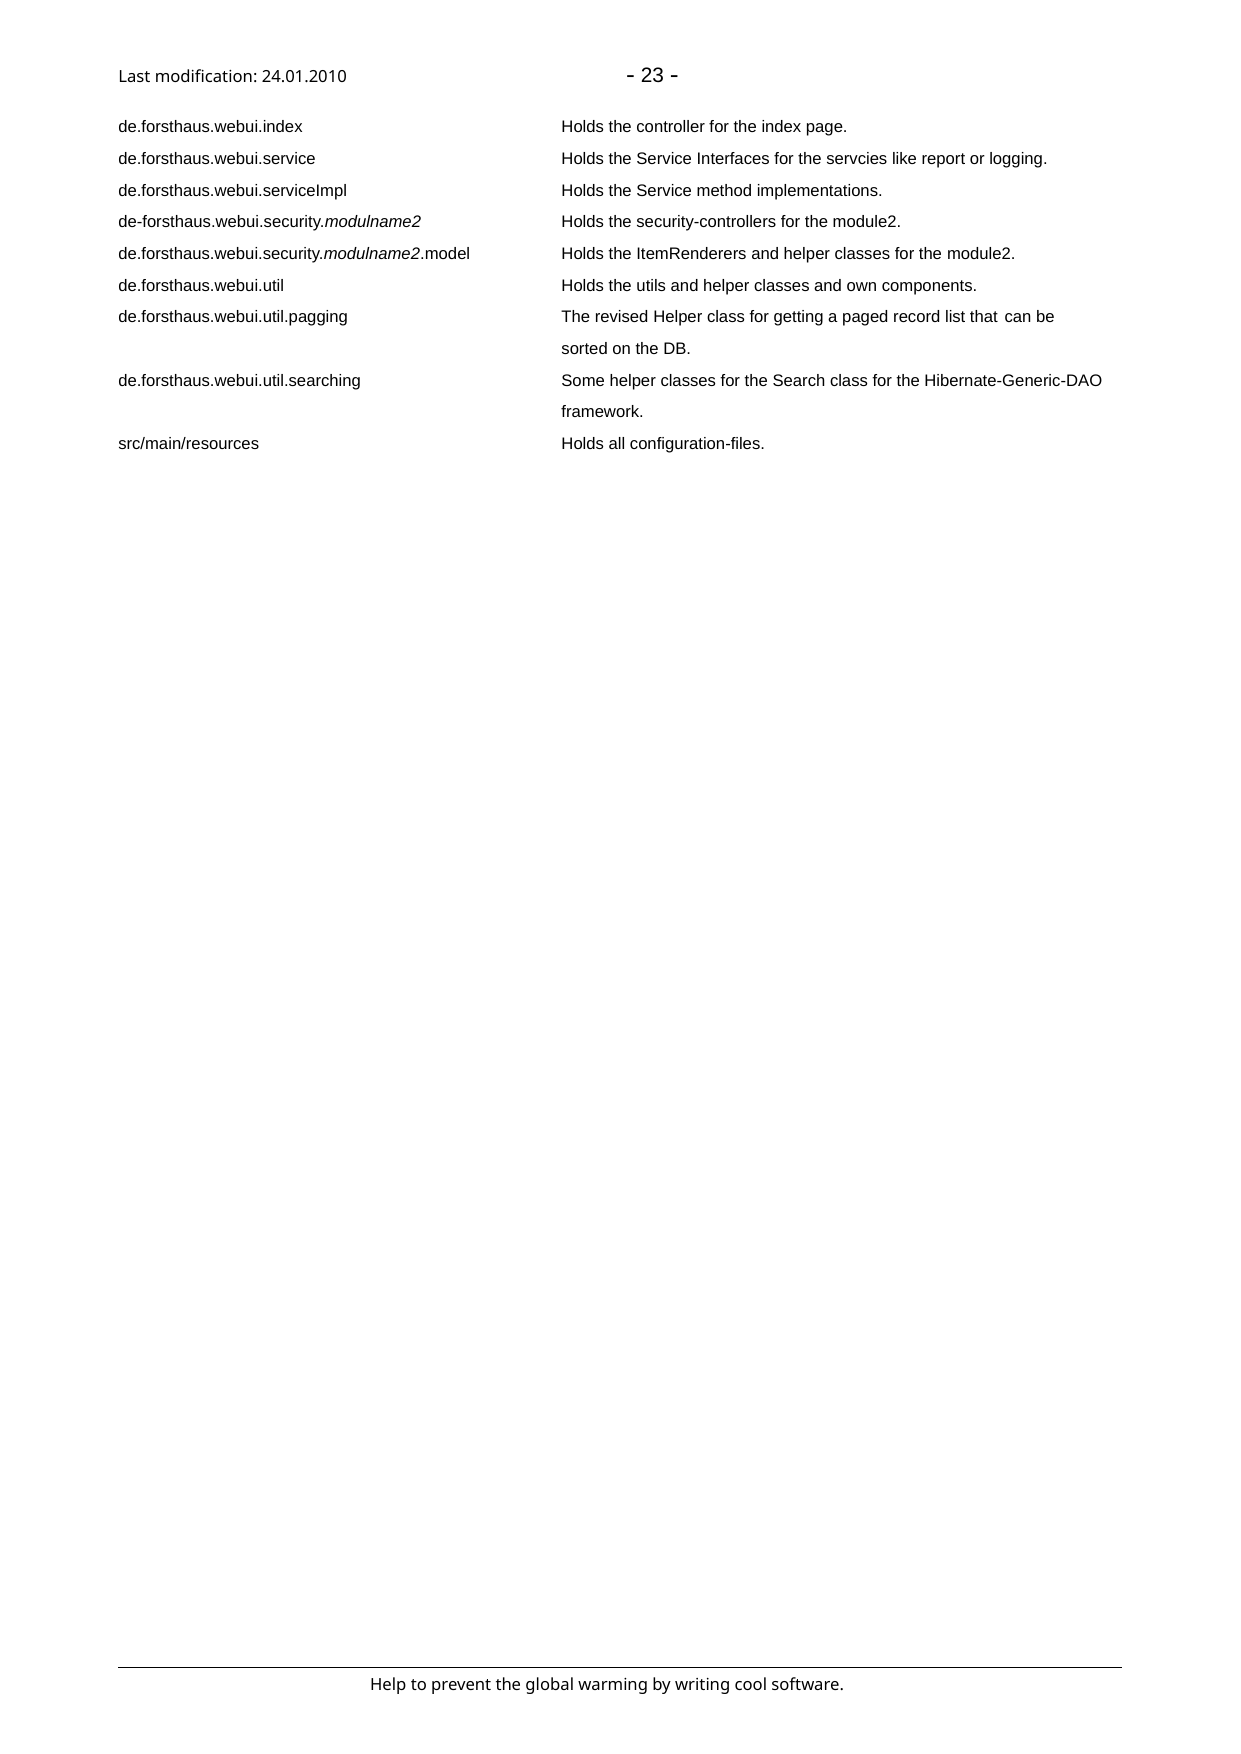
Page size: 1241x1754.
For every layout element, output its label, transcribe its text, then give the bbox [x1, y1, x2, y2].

text de.forsthaus.webui.security.modulname2.model Holds the ItemRenderers and helper classes for the module2. [118, 244, 1122, 263]
text de.forsthaus.webui.service Holds the Service Interfaces for the servcies like report or logging. [118, 149, 1122, 168]
text de-forsthaus.webui.security.modulname2 Holds the security-controllers for the module2. [118, 212, 1122, 231]
text sorted on the DB. [118, 339, 1122, 358]
text de.forsthaus.webui.index Holds the controller for the index page. [118, 117, 1122, 136]
text de.forsthaus.webui.util.pagging The revised Helper class for getting a paged record list that can be [118, 307, 1122, 326]
text framework. [118, 402, 1122, 421]
text de.forsthaus.webui.util Holds the utils and helper classes and own components. [118, 276, 1122, 295]
text de.forsthaus.webui.util.searching Some helper classes for the Search class for the Hibernate-Generic-DAO [118, 371, 1122, 390]
text de.forsthaus.webui.serviceImpl Holds the Service method implementations. [118, 181, 1122, 200]
text src/main/resources Holds all configuration-files. [118, 434, 1122, 453]
